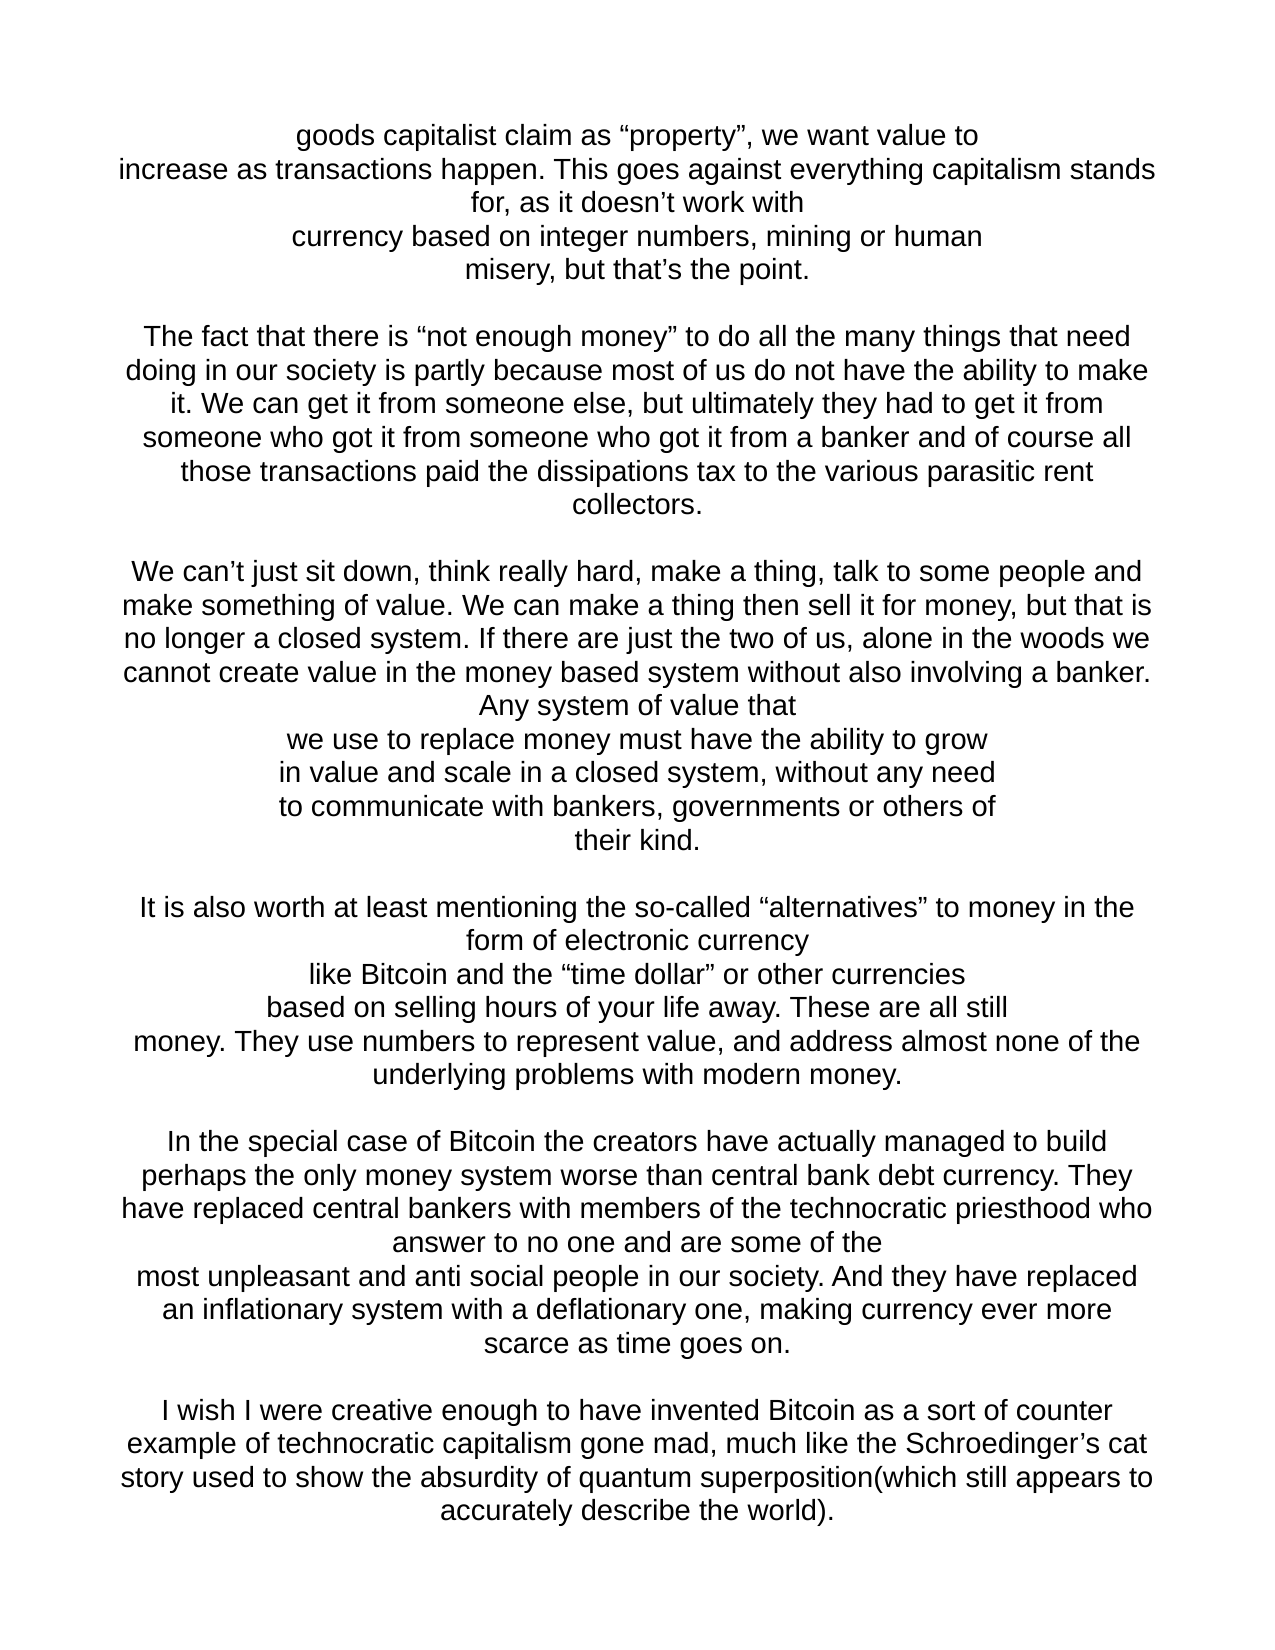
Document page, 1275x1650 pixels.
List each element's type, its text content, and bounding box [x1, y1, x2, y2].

text misery, but that’s the point. [118, 252, 1157, 286]
text based on selling hours of your life away. These are all still [118, 990, 1157, 1024]
text increase as transactions happen. This goes against everything capitalism stands for, as it doesn’t work with [118, 152, 1157, 219]
text It is also worth at least mentioning the so-called “alternatives” to money in the form of electronic currency [118, 889, 1157, 957]
text most unpleasant and anti social people in our society. And they have replaced an inflationary system with a deflationary one, making currency ever more scarce as time goes on. [118, 1258, 1157, 1359]
text their kind. [118, 822, 1157, 856]
text we use to replace money must have the ability to grow [118, 722, 1157, 755]
text We can’t just sit down, think really hard, make a thing, talk to some people and make something of value. We can make a thing then sell it for money, but that is no longer a closed system. If there are just the two of us, alone in the woods we cannot create value in the money based system without also involving a banker. Any system of value that [118, 554, 1157, 722]
text currency based on integer numbers, mining or human [118, 219, 1157, 252]
text In the special case of Bitcoin the creators have actually managed to build perhaps the only money system worse than central bank debt currency. They have replaced central bankers with members of the technocratic priesthood who answer to no one and are some of the [118, 1124, 1157, 1258]
text money. They use numbers to represent value, and address almost none of the underlying problems with modern money. [118, 1024, 1157, 1091]
text goods capitalist claim as “property”, we want value to [118, 118, 1157, 152]
text The fact that there is “not enough money” to do all the many things that need doing in our society is partly because most of us do not have the ability to make it. We can get it from someone else, but ultimately they had to get it from someone who got it from someone who got it from a banker and of course all those transactions paid the dissipations tax to the various parasitic rent collectors. [118, 319, 1157, 521]
text like Bitcoin and the “time dollar” or other currencies [118, 957, 1157, 990]
text in value and scale in a closed system, without any need [118, 755, 1157, 789]
text to communicate with bankers, governments or others of [118, 789, 1157, 822]
text I wish I were creative enough to have invented Bitcoin as a sort of counter example of technocratic capitalism gone mad, much like the Schroedinger’s cat story used to show the absurdity of quantum superposition(which still appears to accurately describe the world). [118, 1393, 1157, 1527]
